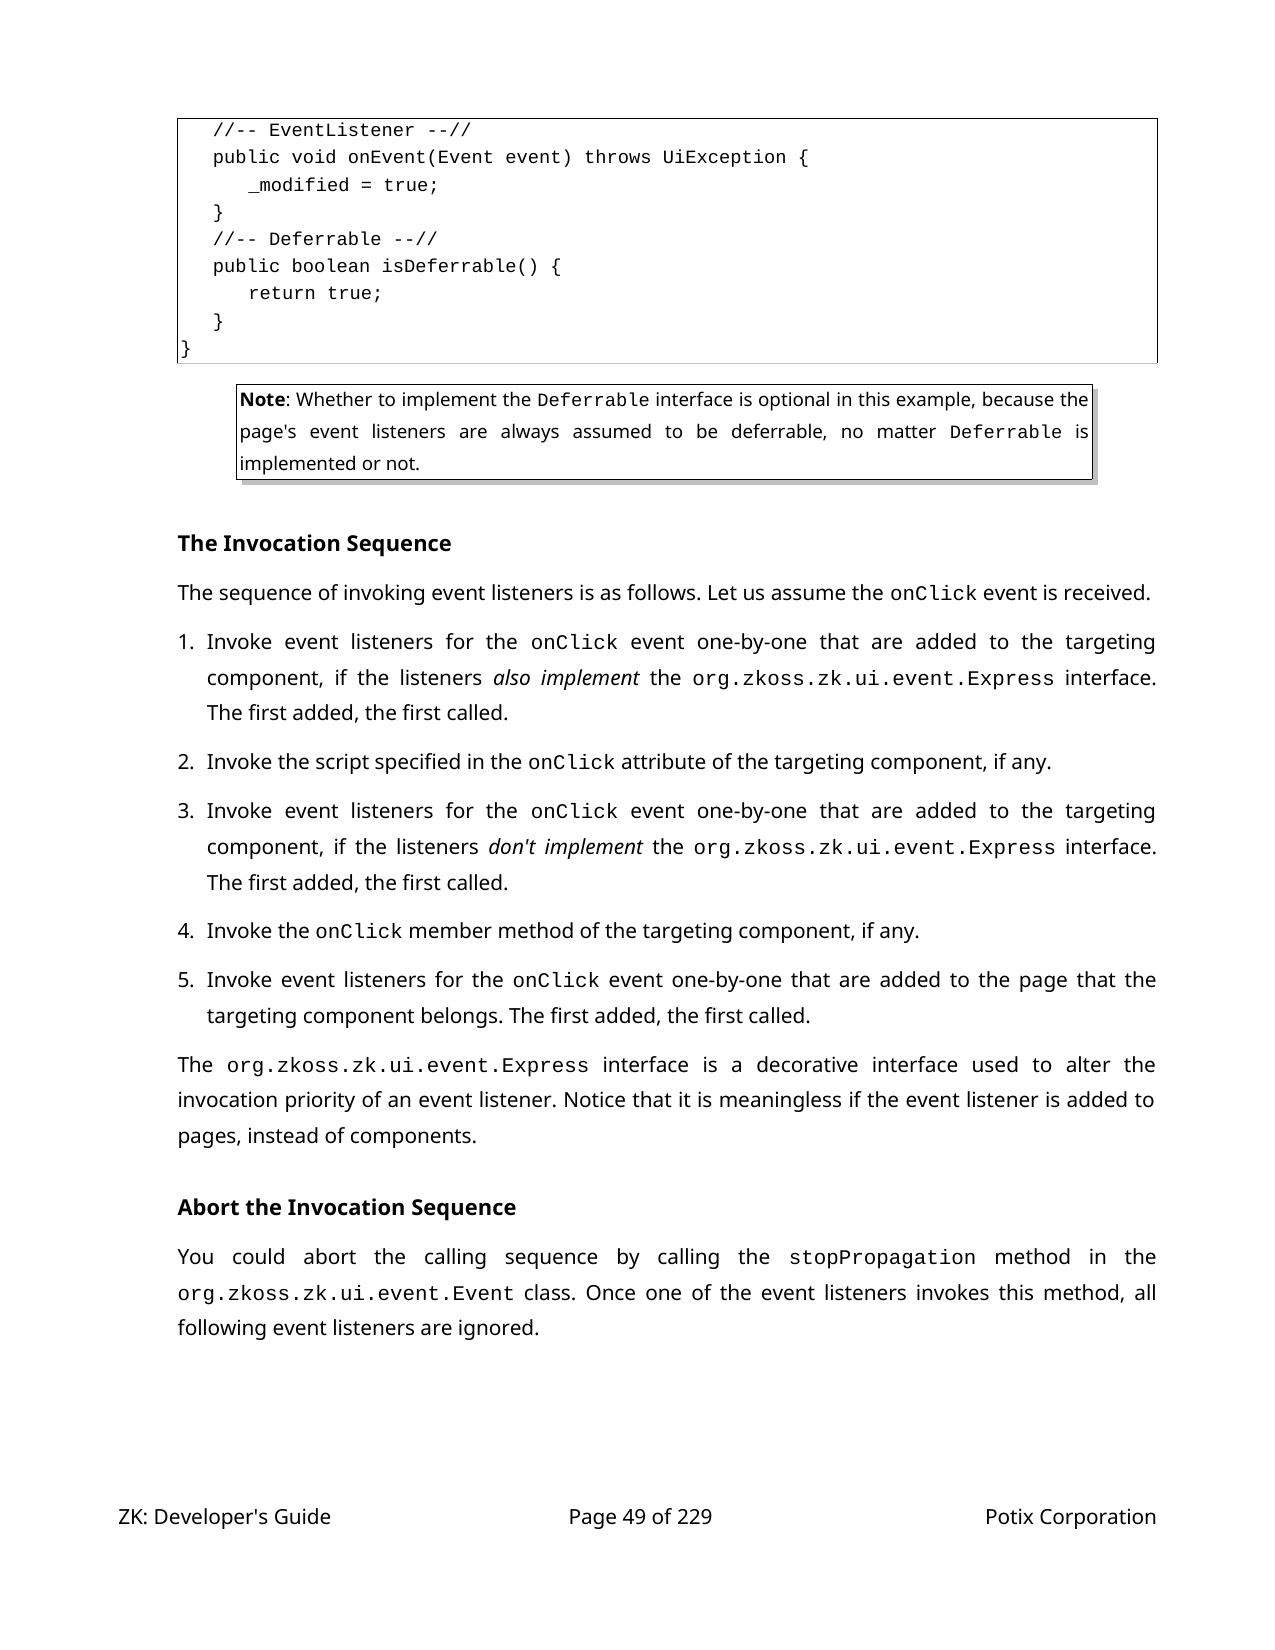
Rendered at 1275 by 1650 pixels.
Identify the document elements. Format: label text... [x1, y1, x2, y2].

list Invoke event listeners for the onClick event one-by-one that are added to the targeting component, if the listeners also implement the org.zkoss.zk.ui.event.Express interface. The first added, the first called. [177, 627, 1157, 727]
text } [178, 308, 1157, 333]
subtitle The Invocation Sequence [177, 528, 1157, 558]
list Invoke event listeners for the onClick event one-by-one that are added to the page that the targeting component belongs. The first added, the first called. [177, 966, 1157, 1029]
text public void onEvent(Event event) throws UiException { [178, 145, 1157, 169]
text //-- Deferrable --// [178, 227, 1157, 251]
list Invoke the script specified in the onClick attribute of the targeting component, if any. [177, 747, 1157, 776]
text public boolean isDeferrable() { [178, 254, 1157, 278]
text return true; [178, 281, 1157, 306]
text //-- EventListener --// [178, 119, 1157, 142]
text } [178, 336, 1157, 363]
text The org.zkoss.zk.ui.event.Express interface is a decorative interface used to alter the invocation priority of an event listener. Notice that it is meaningless if the event listener is added to pages, instead of components. [177, 1050, 1157, 1149]
list Invoke event listeners for the onClick event one-by-one that are added to the targeting component, if the listeners don't implement the org.zkoss.zk.ui.event.Express interface. The first added, the first called. [177, 797, 1157, 896]
text _modified = true; [178, 172, 1157, 197]
text } [178, 200, 1157, 224]
text The sequence of invoking event listeners is as follows. Let us assume the onClick event is received. [177, 578, 1157, 607]
list Invoke the onClick member method of the targeting component, if any. [177, 916, 1157, 945]
text Note: Whether to implement the Deferrable interface is optional in this example, because the page's event listeners are always assumed to be deferrable, no matter Deferrable is implemented or not. [237, 385, 1092, 479]
text You could abort the calling sequence by calling the stopPropagation method in the org.zkoss.zk.ui.event.Event class. Once one of the event listeners invokes this method, all following event listeners are ignored. [177, 1242, 1157, 1341]
subtitle Abort the Invocation Sequence [177, 1191, 1157, 1221]
